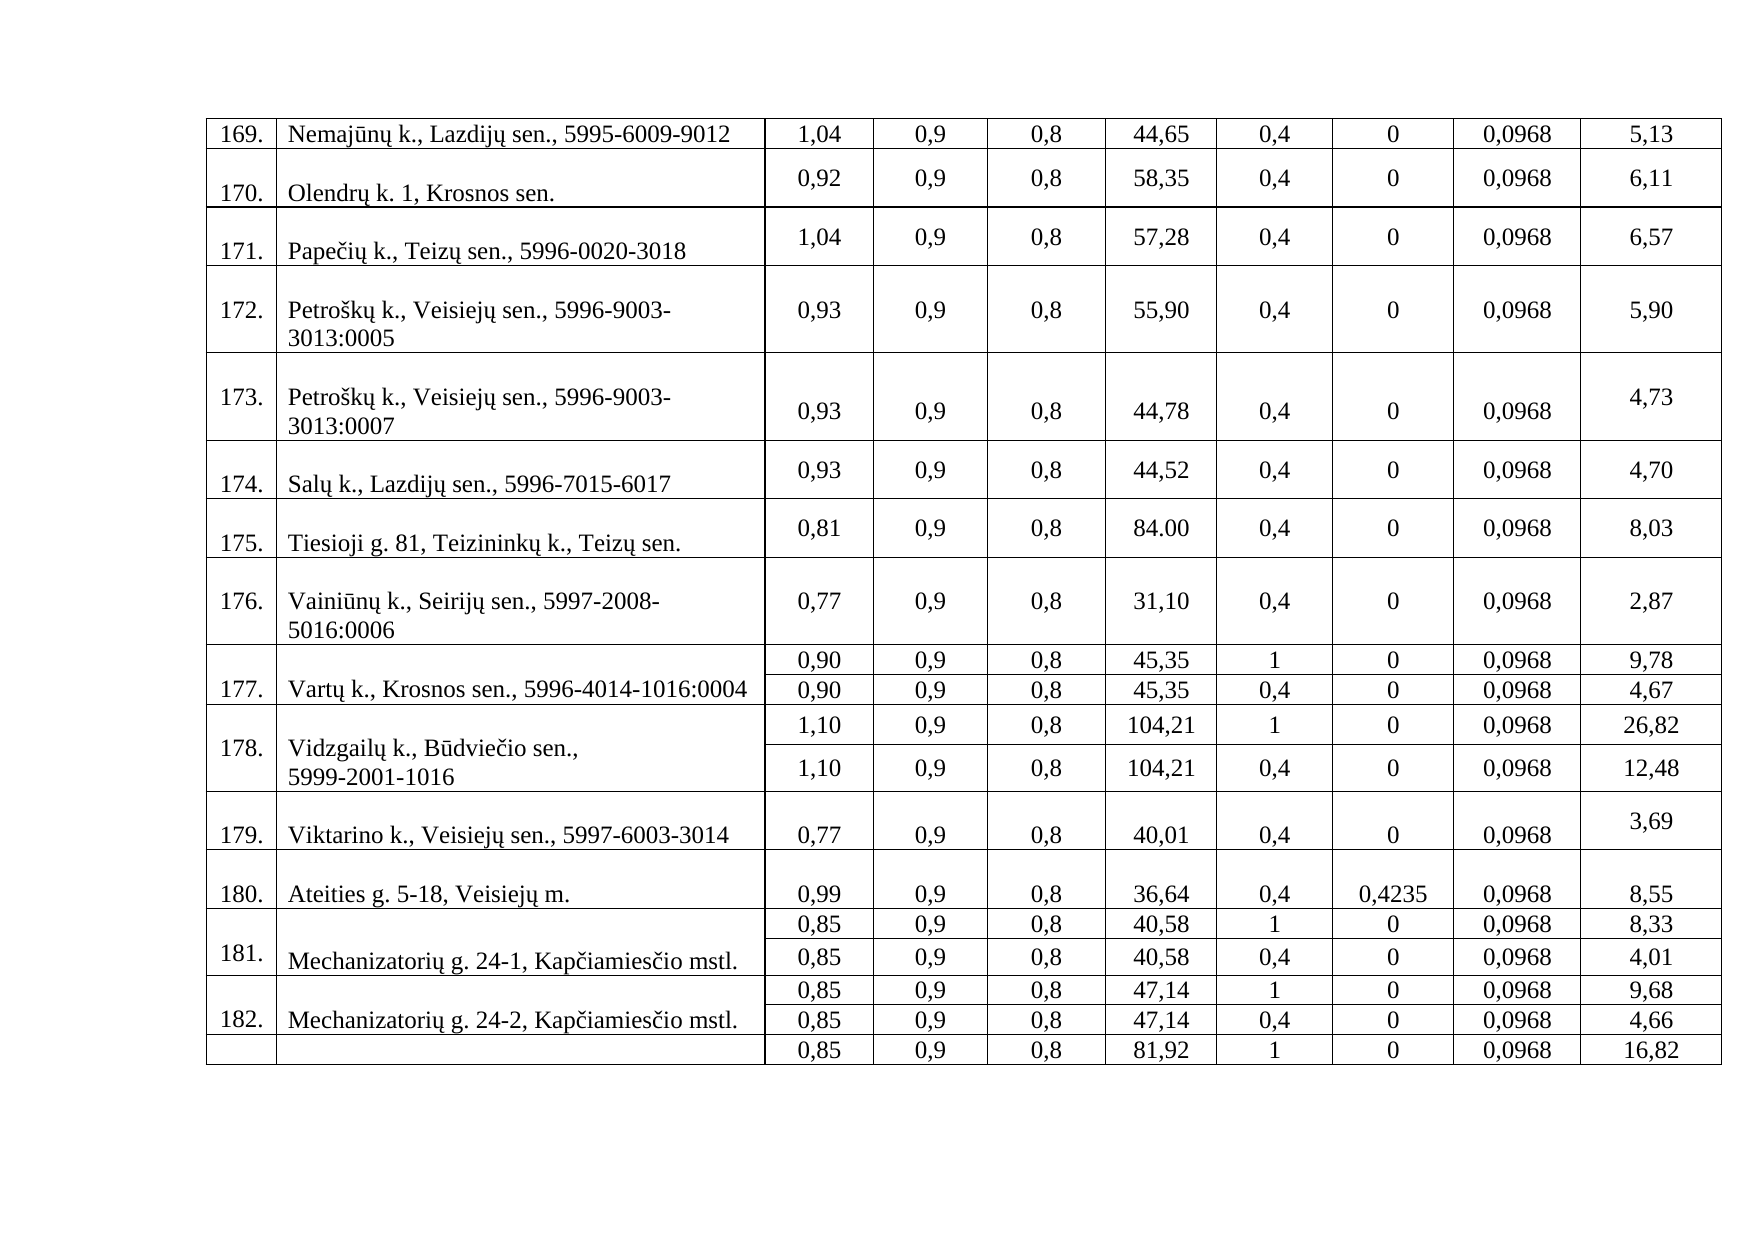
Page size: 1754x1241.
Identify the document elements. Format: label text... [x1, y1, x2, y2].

table_cell 36,64 [1106, 850, 1216, 908]
table_cell 0,9 [874, 645, 987, 674]
table_cell Ateities g. 5-18, Veisiejų m. [277, 850, 764, 908]
table_cell 0,77 [766, 558, 873, 644]
table_cell 0,9 [874, 499, 987, 557]
table_cell 9,78 [1581, 645, 1721, 674]
table_cell 173. [207, 353, 276, 439]
table_cell 0,0968 [1454, 149, 1580, 206]
table_cell 5,90 [1581, 266, 1721, 352]
table_cell 0,0968 [1454, 208, 1580, 265]
table_cell 179. [207, 792, 276, 849]
table_cell 3,69 [1581, 792, 1721, 849]
table_cell 0,8 [988, 909, 1105, 938]
table_cell 0,9 [874, 745, 987, 791]
table_cell 0,0968 [1454, 850, 1580, 908]
table_cell 47,14 [1106, 976, 1216, 1004]
table_cell 0,4235 [1333, 850, 1453, 908]
table_cell 1,04 [766, 119, 873, 148]
table_cell 0 [1333, 1005, 1453, 1034]
table_cell 0,4 [1217, 558, 1332, 644]
table_cell 0,9 [874, 266, 987, 352]
table_cell 1,10 [766, 705, 873, 744]
table_cell 0,0968 [1454, 1035, 1580, 1064]
table_cell 0,81 [766, 499, 873, 557]
table_cell 40,58 [1106, 939, 1216, 974]
table_cell 0,92 [766, 149, 873, 206]
table_cell 0 [1333, 119, 1453, 148]
table_cell 40,01 [1106, 792, 1216, 849]
table_cell 104,21 [1106, 745, 1216, 791]
table_cell [207, 1035, 276, 1064]
table_cell 172. [207, 266, 276, 352]
table_cell 0,85 [766, 939, 873, 974]
table_cell 0,77 [766, 792, 873, 849]
table_cell 0,8 [988, 745, 1105, 791]
table_cell 0,8 [988, 1005, 1105, 1034]
table_cell 0,4 [1217, 441, 1332, 498]
table_cell 0,8 [988, 353, 1105, 439]
table_cell Viktarino k., Veisiejų sen., 5997-6003-3014 [277, 792, 764, 849]
table_cell 175. [207, 499, 276, 557]
table_cell 44,78 [1106, 353, 1216, 439]
table_cell 0 [1333, 266, 1453, 352]
table_cell 0,8 [988, 850, 1105, 908]
table_cell 0,8 [988, 939, 1105, 974]
table_cell 0,8 [988, 208, 1105, 265]
table_cell Mechanizatorių g. 24-2, Kapčiamiesčio mstl. [277, 976, 764, 1034]
table_cell 4,67 [1581, 675, 1721, 703]
table_cell 171. [207, 208, 276, 265]
table_cell 0,0968 [1454, 119, 1580, 148]
table_cell 0,8 [988, 705, 1105, 744]
table_cell 44,52 [1106, 441, 1216, 498]
table_cell Salų k., Lazdijų sen., 5996-7015-6017 [277, 441, 764, 498]
table_cell 40,58 [1106, 909, 1216, 938]
table_cell 0,0968 [1454, 1005, 1580, 1034]
table_cell Tiesioji g. 81, Teizininkų k., Teizų sen. [277, 499, 764, 557]
table_cell 0,8 [988, 149, 1105, 206]
table_cell 0,0968 [1454, 499, 1580, 557]
table_cell 0,9 [874, 558, 987, 644]
table_cell 31,10 [1106, 558, 1216, 644]
table_cell 81,92 [1106, 1035, 1216, 1064]
table_cell Mechanizatorių g. 24-1, Kapčiamiesčio mstl. [277, 909, 764, 974]
table_cell 0,8 [988, 119, 1105, 148]
table_cell 174. [207, 441, 276, 498]
table_cell 0,9 [874, 208, 987, 265]
table_cell 0 [1333, 705, 1453, 744]
table_cell 0,0968 [1454, 792, 1580, 849]
table_cell 0 [1333, 499, 1453, 557]
table_cell 0,93 [766, 441, 873, 498]
table_cell 2,87 [1581, 558, 1721, 644]
table_cell 170. [207, 149, 276, 206]
table_cell 0,4 [1217, 792, 1332, 849]
table_cell 0,0968 [1454, 939, 1580, 974]
table_cell 1,10 [766, 745, 873, 791]
table_cell 182. [207, 976, 276, 1034]
table_cell 0,9 [874, 939, 987, 974]
table_cell 0,0968 [1454, 745, 1580, 791]
table_cell 0,8 [988, 792, 1105, 849]
table_cell 1 [1217, 705, 1332, 744]
table_cell 0,9 [874, 353, 987, 439]
table_cell 0,8 [988, 441, 1105, 498]
table_cell 169. [207, 119, 276, 148]
table_cell 58,35 [1106, 149, 1216, 206]
table_cell 0,4 [1217, 149, 1332, 206]
table_cell 6,57 [1581, 208, 1721, 265]
table_cell 4,70 [1581, 441, 1721, 498]
table_cell 181. [207, 909, 276, 974]
table_cell 0,0968 [1454, 909, 1580, 938]
table_cell 0 [1333, 675, 1453, 703]
table_cell 0,8 [988, 499, 1105, 557]
table_cell 177. [207, 645, 276, 703]
table_cell 0,85 [766, 909, 873, 938]
table_cell 180. [207, 850, 276, 908]
table_cell 8,03 [1581, 499, 1721, 557]
table_cell 9,68 [1581, 976, 1721, 1004]
table_cell Papečių k., Teizų sen., 5996-0020-3018 [277, 208, 764, 265]
table_cell 0,4 [1217, 939, 1332, 974]
table_cell 0,85 [766, 1005, 873, 1034]
table_cell 0,8 [988, 675, 1105, 703]
table_cell 176. [207, 558, 276, 644]
table_cell 0,0968 [1454, 353, 1580, 439]
table_cell 1 [1217, 645, 1332, 674]
table_cell 0 [1333, 909, 1453, 938]
table_cell 0,4 [1217, 208, 1332, 265]
table_cell 0 [1333, 149, 1453, 206]
table_cell 1 [1217, 1035, 1332, 1064]
table_cell 0 [1333, 645, 1453, 674]
table_cell 0,9 [874, 976, 987, 1004]
table_cell 0,0968 [1454, 976, 1580, 1004]
table_cell 0,8 [988, 1035, 1105, 1064]
table_cell 0 [1333, 208, 1453, 265]
table_cell 0 [1333, 353, 1453, 439]
table_cell 0,93 [766, 266, 873, 352]
table_cell 1 [1217, 909, 1332, 938]
table_cell 16,82 [1581, 1035, 1721, 1064]
table_cell 0,9 [874, 441, 987, 498]
table_cell 0 [1333, 745, 1453, 791]
table_cell 0,0968 [1454, 266, 1580, 352]
table_cell 0 [1333, 939, 1453, 974]
table_cell 0,9 [874, 149, 987, 206]
table_cell [277, 1035, 764, 1064]
table_cell Nemajūnų k., Lazdijų sen., 5995-6009-9012 [277, 119, 764, 148]
table_cell 44,65 [1106, 119, 1216, 148]
table_cell 0,85 [766, 1035, 873, 1064]
table_cell Vidzgailų k., Būdviečio sen., 5999-2001-1016 [277, 705, 764, 791]
table_cell 0,9 [874, 675, 987, 703]
table_cell 0 [1333, 558, 1453, 644]
table_cell 0,9 [874, 1035, 987, 1064]
table_cell 0,9 [874, 909, 987, 938]
table_cell 0,4 [1217, 353, 1332, 439]
table_cell 178. [207, 705, 276, 791]
table_cell 5,13 [1581, 119, 1721, 148]
table_cell Petroškų k., Veisiejų sen., 5996-9003-3013:0007 [277, 353, 764, 439]
table_cell 0 [1333, 1035, 1453, 1064]
table_cell 4,66 [1581, 1005, 1721, 1034]
table_cell 0,8 [988, 645, 1105, 674]
table_cell 0,0968 [1454, 441, 1580, 498]
table_cell 55,90 [1106, 266, 1216, 352]
table_cell 47,14 [1106, 1005, 1216, 1034]
table_cell 0,4 [1217, 266, 1332, 352]
table_cell 0,99 [766, 850, 873, 908]
table_cell 45,35 [1106, 645, 1216, 674]
table_cell 4,73 [1581, 353, 1721, 439]
table_cell 0 [1333, 441, 1453, 498]
table_cell 0,90 [766, 645, 873, 674]
table_cell 45,35 [1106, 675, 1216, 703]
table_cell 0,4 [1217, 119, 1332, 148]
table_cell 1,04 [766, 208, 873, 265]
table_cell 0,8 [988, 558, 1105, 644]
table_cell Vainiūnų k., Seirijų sen., 5997-2008-5016:0006 [277, 558, 764, 644]
table_cell 0,8 [988, 976, 1105, 1004]
table_cell 0,90 [766, 675, 873, 703]
table_cell 0,8 [988, 266, 1105, 352]
table_cell 84.00 [1106, 499, 1216, 557]
table_cell Olendrų k. 1, Krosnos sen. [277, 149, 764, 206]
table_cell 0,4 [1217, 675, 1332, 703]
table_cell 0,9 [874, 792, 987, 849]
table_cell 0,85 [766, 976, 873, 1004]
table_cell 0,0968 [1454, 645, 1580, 674]
table_cell 0,0968 [1454, 558, 1580, 644]
table_cell 0,0968 [1454, 675, 1580, 703]
table_cell Petroškų k., Veisiejų sen., 5996-9003-3013:0005 [277, 266, 764, 352]
table_cell 0,9 [874, 1005, 987, 1034]
table_cell 26,82 [1581, 705, 1721, 744]
table_cell 0,4 [1217, 745, 1332, 791]
table_cell 8,33 [1581, 909, 1721, 938]
table_cell Vartų k., Krosnos sen., 5996-4014-1016:0004 [277, 645, 764, 703]
table_cell 0,93 [766, 353, 873, 439]
table_cell 12,48 [1581, 745, 1721, 791]
table_cell 104,21 [1106, 705, 1216, 744]
table_cell 4,01 [1581, 939, 1721, 974]
table_cell 57,28 [1106, 208, 1216, 265]
table_cell 6,11 [1581, 149, 1721, 206]
table_cell 0 [1333, 976, 1453, 1004]
table_cell 0,4 [1217, 850, 1332, 908]
table_cell 0,9 [874, 705, 987, 744]
table_cell 8,55 [1581, 850, 1721, 908]
table_cell 0,9 [874, 119, 987, 148]
table_cell 0,9 [874, 850, 987, 908]
table_cell 0,4 [1217, 1005, 1332, 1034]
table_cell 1 [1217, 976, 1332, 1004]
table_cell 0,0968 [1454, 705, 1580, 744]
table_cell 0,4 [1217, 499, 1332, 557]
table_cell 0 [1333, 792, 1453, 849]
